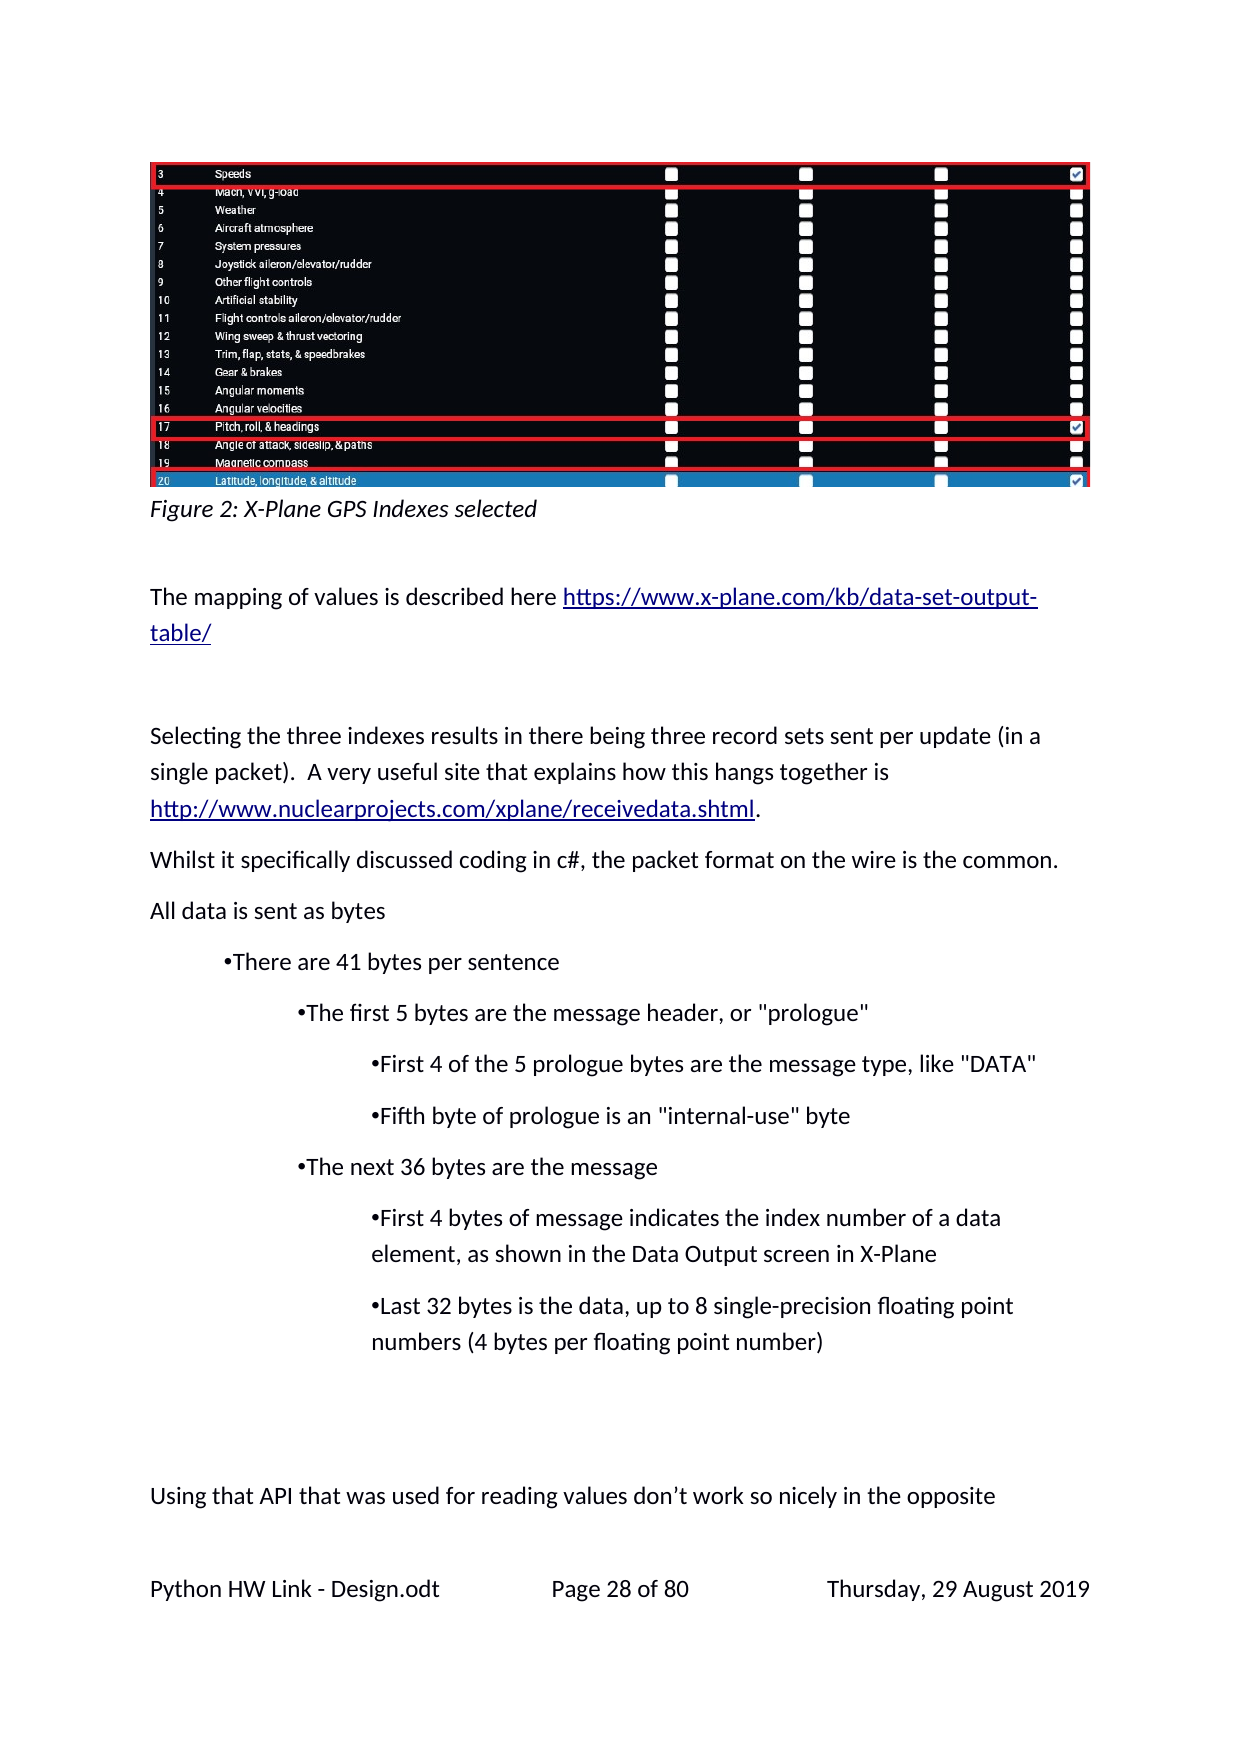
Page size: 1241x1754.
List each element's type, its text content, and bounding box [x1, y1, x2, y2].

list The next 36 bytes are the message [150, 1151, 1090, 1181]
list First 4 of the 5 prologue bytes are the message type, like "DATA" [150, 1049, 1090, 1079]
text Whilst it specifically discussed coding in c#, the packet format on the wire is the common. [150, 844, 1090, 874]
list The first 5 bytes are the message header, or "prologue" [150, 997, 1090, 1028]
text Using that API that was used for reading values don’t work so nicely in the opposite [150, 1480, 1090, 1510]
list There are 41 bytes per sentence [150, 946, 1090, 977]
text All data is sent as bytes [150, 895, 1090, 926]
list First 4 bytes of message indicates the index number of a data element, as shown in the Data Output screen in X-Plane [150, 1202, 1090, 1269]
text Selecting the three indexes results in there being three record sets sent per update (in a single packet). A very useful site that explains how this hangs together is http://www.nuclearprojects.com/xplane/receivedata.shtml. [150, 720, 1090, 823]
list Last 32 bytes is the data, up to 8 single-precision floating point numbers (4 bytes per floating point number) [150, 1290, 1090, 1357]
text The mapping of values is described here https://www.x-plane.com/kb/data-set-output-table/ [150, 581, 1090, 648]
text Figure 2: X-Plane GPS Indexes selected [150, 487, 1090, 524]
picture [150, 162, 1091, 487]
list Fifth byte of prologue is an "internal-use" byte [150, 1100, 1090, 1130]
